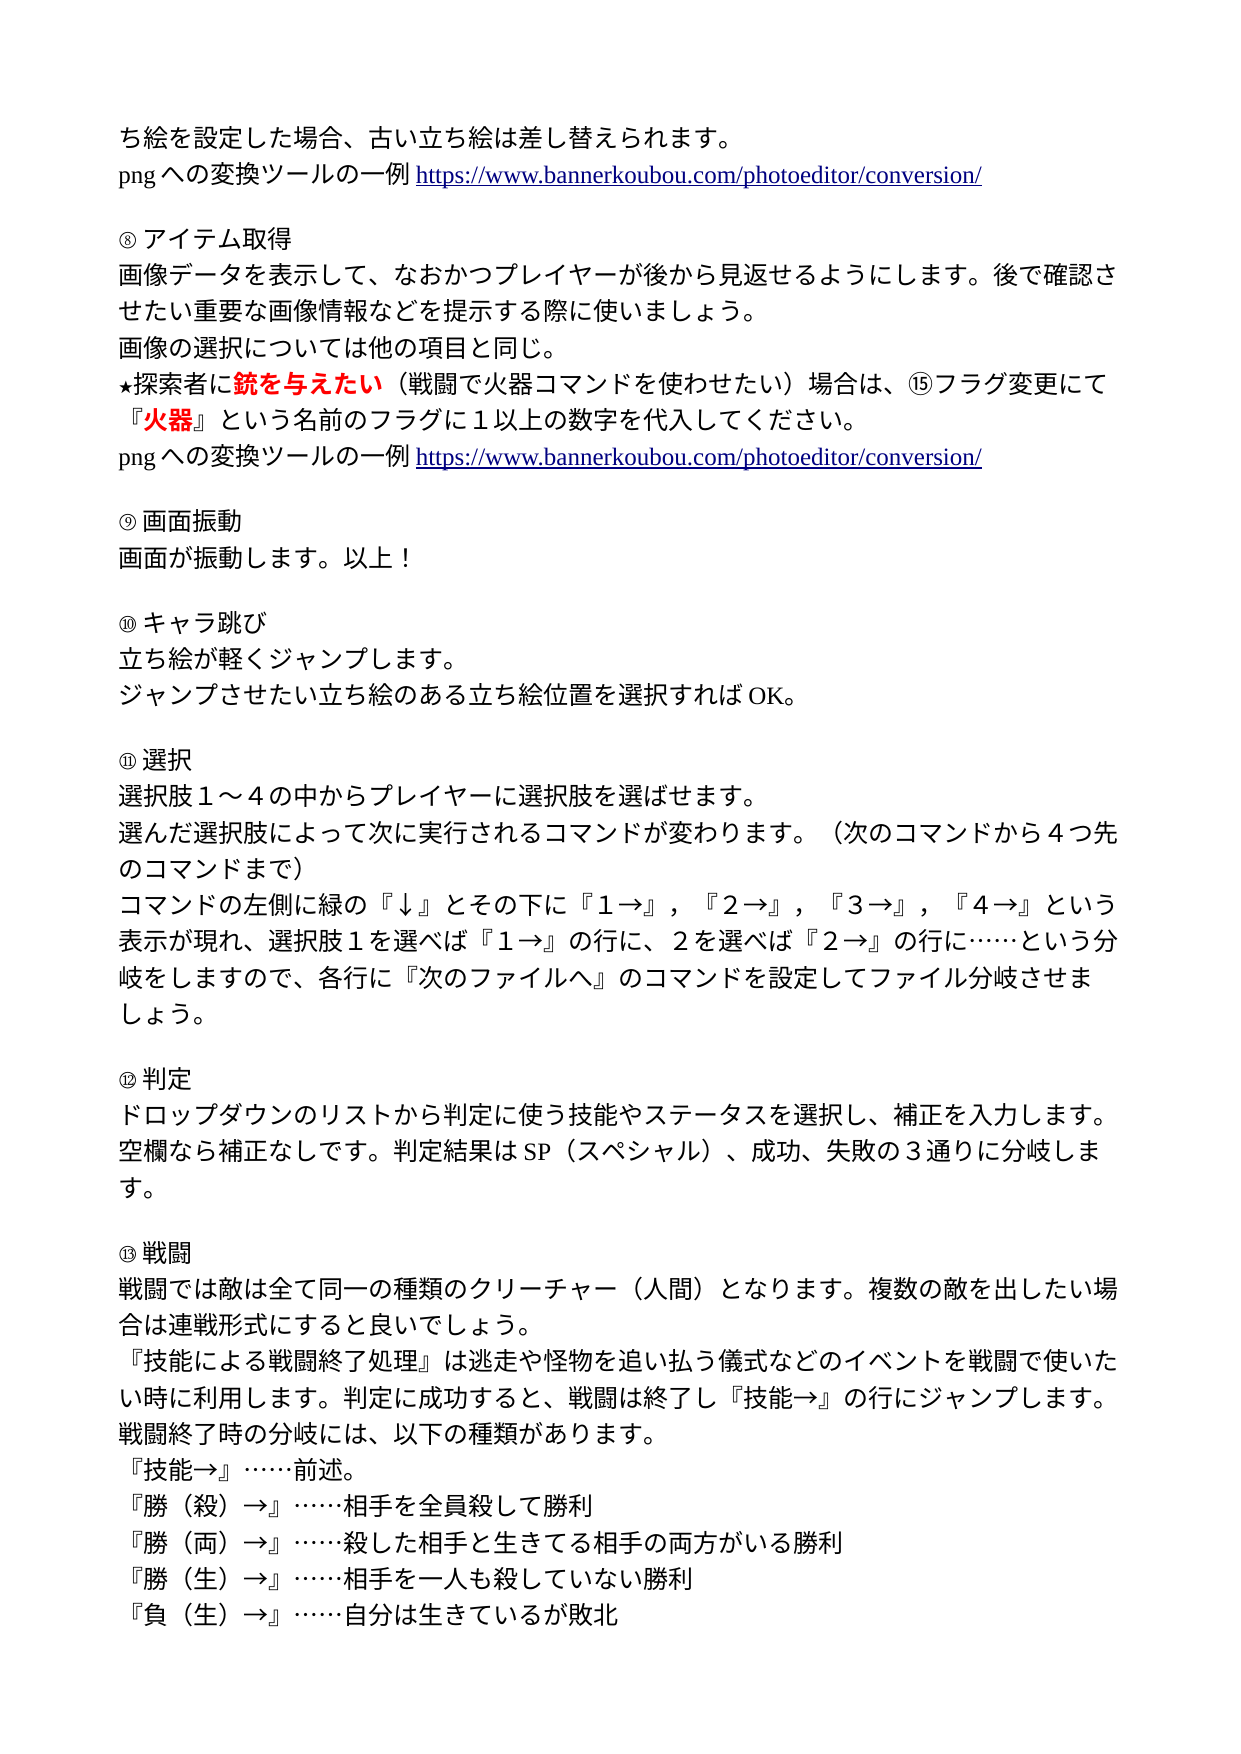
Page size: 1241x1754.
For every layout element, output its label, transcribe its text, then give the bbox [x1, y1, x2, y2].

text 『技能→』……前述。 [118, 1451, 1122, 1487]
text 選択肢１～４の中からプレイヤーに選択肢を選ばせます。 [118, 777, 1122, 813]
text ⑪選択 [118, 741, 1122, 777]
text ⑫判定 [118, 1059, 1122, 1096]
text コマンドの左側に緑の『↓』とその下に『１→』，『２→』，『３→』，『４→』という表示が現れ、選択肢１を選べば『１→』の行に、２を選べば『２→』の行に……という分岐をしますので、各行に『次のファイルへ』のコマンドを設定してファイル分岐させましょう。 [118, 886, 1122, 1031]
text 戦闘終了時の分岐には、以下の種類があります。 [118, 1414, 1122, 1451]
text 選んだ選択肢によって次に実行されるコマンドが変わります。（次のコマンドから４つ先のコマンドまで） [118, 813, 1122, 886]
text ⑧アイテム取得 [118, 219, 1122, 256]
text ⑩キャラ跳び [118, 603, 1122, 639]
text ★探索者に銃を与えたい（戦闘で火器コマンドを使わせたい）場合は、⑮フラグ変更にて『火器』という名前のフラグに１以上の数字を代入してください。 [118, 364, 1122, 437]
text pngへの変換ツールの一例https://www.bannerkoubou.com/photoeditor/conversion/ [118, 154, 1122, 191]
text ⑬戦闘 [118, 1233, 1122, 1269]
text 『勝（生）→』……相手を一人も殺していない勝利 [118, 1559, 1122, 1596]
text 『勝（殺）→』……相手を全員殺して勝利 [118, 1487, 1122, 1523]
text ち絵を設定した場合、古い立ち絵は差し替えられます。 [118, 118, 1122, 154]
text ジャンプさせたい立ち絵のある立ち絵位置を選択すればOK。 [118, 676, 1122, 712]
text pngへの変換ツールの一例https://www.bannerkoubou.com/photoeditor/conversion/ [118, 437, 1122, 473]
text 画面が振動します。以上！ [118, 538, 1122, 574]
text 画像データを表示して、なおかつプレイヤーが後から見返せるようにします。後で確認させたい重要な画像情報などを提示する際に使いましょう。 [118, 256, 1122, 328]
text 立ち絵が軽くジャンプします。 [118, 639, 1122, 676]
text 『負（生）→』……自分は生きているが敗北 [118, 1596, 1122, 1632]
text 戦闘では敵は全て同一の種類のクリーチャー（人間）となります。複数の敵を出したい場合は連戦形式にすると良いでしょう。 [118, 1269, 1122, 1342]
text 『技能による戦闘終了処理』は逃走や怪物を追い払う儀式などのイベントを戦闘で使いたい時に利用します。判定に成功すると、戦闘は終了し『技能→』の行にジャンプします。 [118, 1342, 1122, 1414]
text ドロップダウンのリストから判定に使う技能やステータスを選択し、補正を入力します。空欄なら補正なしです。判定結果はSP（スペシャル）、成功、失敗の３通りに分岐します。 [118, 1096, 1122, 1204]
text 『勝（両）→』……殺した相手と生きてる相手の両方がいる勝利 [118, 1523, 1122, 1559]
text ⑨画面振動 [118, 502, 1122, 538]
text 画像の選択については他の項目と同じ。 [118, 328, 1122, 364]
